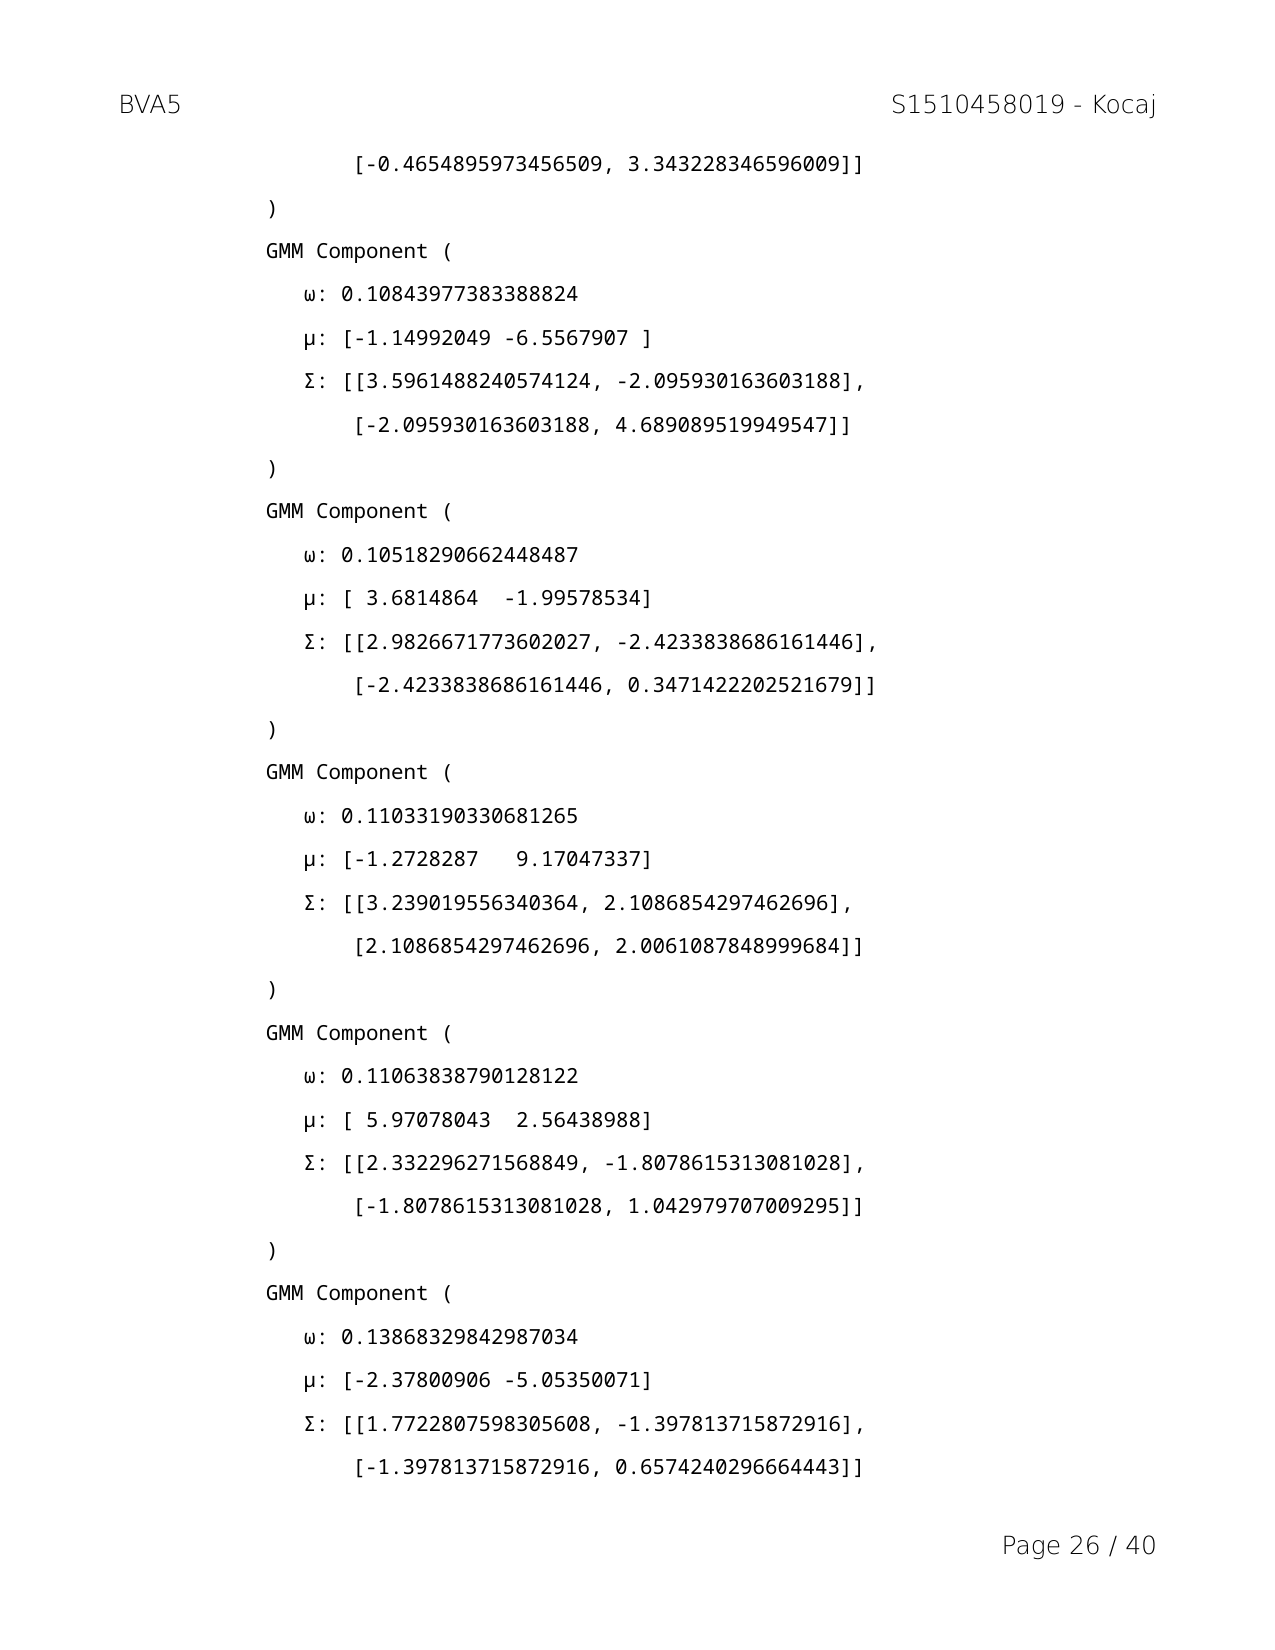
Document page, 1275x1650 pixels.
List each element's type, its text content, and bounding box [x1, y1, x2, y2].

text μ: [ 5.97078043 2.56438988] [118, 1105, 1157, 1133]
text ) [118, 453, 1157, 482]
text μ: [-1.2728287 9.17047337] [118, 844, 1157, 873]
text [-1.397813715872916, 0.6574240296664443]] [118, 1452, 1157, 1481]
text ω: 0.10843977383388824 [118, 279, 1157, 308]
text Σ: [[1.7722807598305608, -1.397813715872916], [118, 1409, 1157, 1437]
text ) [118, 974, 1157, 1003]
text ) [118, 714, 1157, 742]
text [2.1086854297462696, 2.0061087848999684]] [118, 931, 1157, 959]
text Σ: [[2.332296271568849, -1.8078615313081028], [118, 1148, 1157, 1177]
text GMM Component ( [118, 757, 1157, 786]
text ) [118, 193, 1157, 221]
text ω: 0.13868329842987034 [118, 1322, 1157, 1350]
text Σ: [[3.239019556340364, 2.1086854297462696], [118, 888, 1157, 916]
text μ: [ 3.6814864 -1.99578534] [118, 583, 1157, 612]
text GMM Component ( [118, 1278, 1157, 1307]
text [-2.4233838686161446, 0.3471422202521679]] [118, 670, 1157, 699]
text μ: [-1.14992049 -6.5567907 ] [118, 323, 1157, 351]
text ω: 0.11063838790128122 [118, 1061, 1157, 1090]
text [-1.8078615313081028, 1.042979707009295]] [118, 1192, 1157, 1220]
text Σ: [[2.9826671773602027, -2.4233838686161446], [118, 627, 1157, 655]
text Σ: [[3.5961488240574124, -2.095930163603188], [118, 366, 1157, 395]
text GMM Component ( [118, 497, 1157, 525]
text GMM Component ( [118, 1018, 1157, 1046]
text μ: [-2.37800906 -5.05350071] [118, 1365, 1157, 1394]
text ω: 0.10518290662448487 [118, 540, 1157, 568]
text ) [118, 1235, 1157, 1263]
text [-2.095930163603188, 4.689089519949547]] [118, 410, 1157, 438]
text ω: 0.11033190330681265 [118, 801, 1157, 829]
text [-0.4654895973456509, 3.343228346596009]] [118, 149, 1157, 178]
text GMM Component ( [118, 236, 1157, 264]
